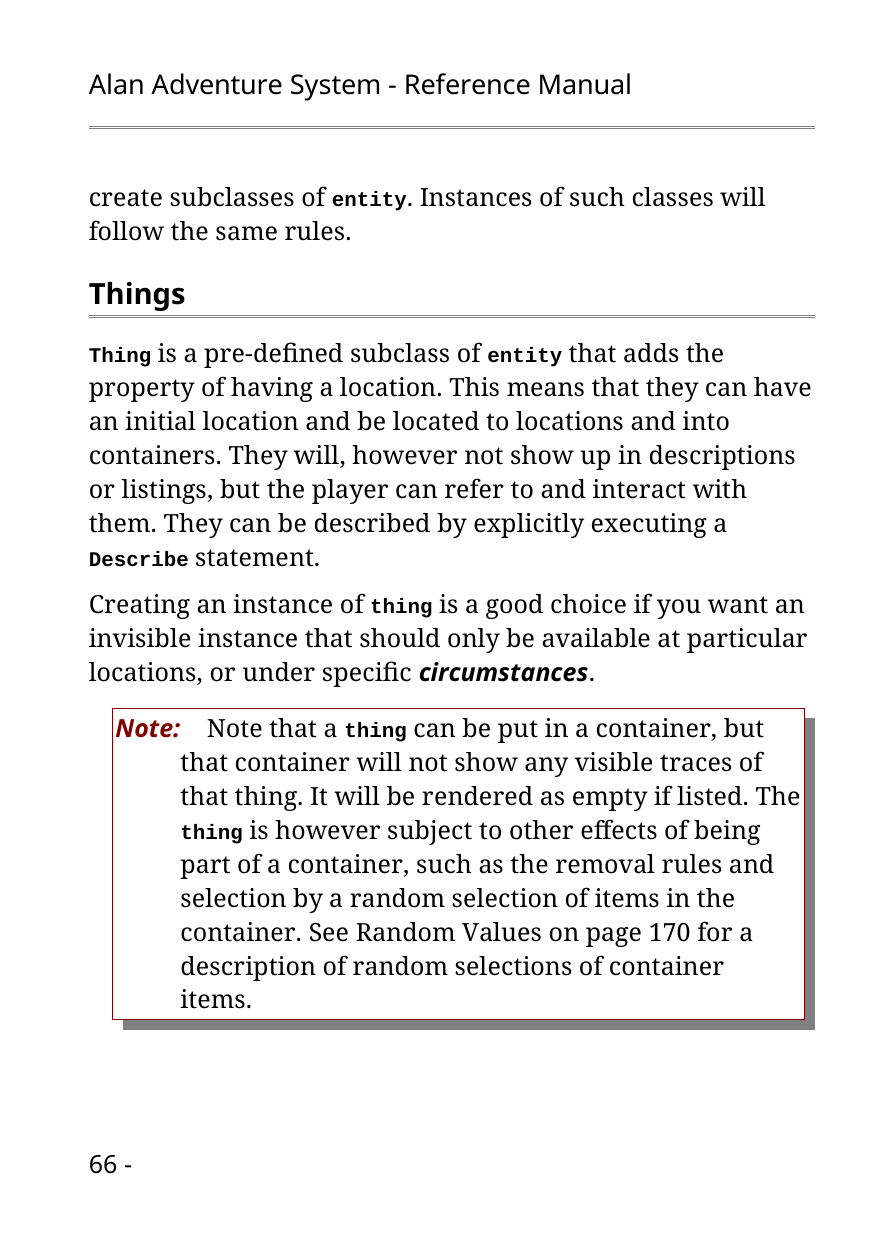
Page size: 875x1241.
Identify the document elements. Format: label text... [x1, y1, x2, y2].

text create subclasses of entity. Instances of such classes will follow the same rules. [88, 180, 815, 248]
list Note that a thing can be put in a container, but that container will not show any visible traces of that thing. It will be rendered as empty if listed. The thing is however subject to other effects of being part of a container, such as the removal rules and selection by a random selection of items in the container. See Random Values on page 133 for a description of random selections of container items. [113, 709, 804, 1019]
subtitle Things [88, 274, 815, 317]
text Thing is a pre-defined subclass of entity that adds the property of having a location. This means that they can have an initial location and be located to locations and into containers. They will, however not show up in descriptions or listings, but the player can refer to and interact with them. They can be described by explicitly executing a Describe statement. [88, 336, 815, 574]
text Creating an instance of thing is a good choice if you want an invisible instance that should only be available at particular locations, or under specific circumstances. [88, 587, 815, 689]
